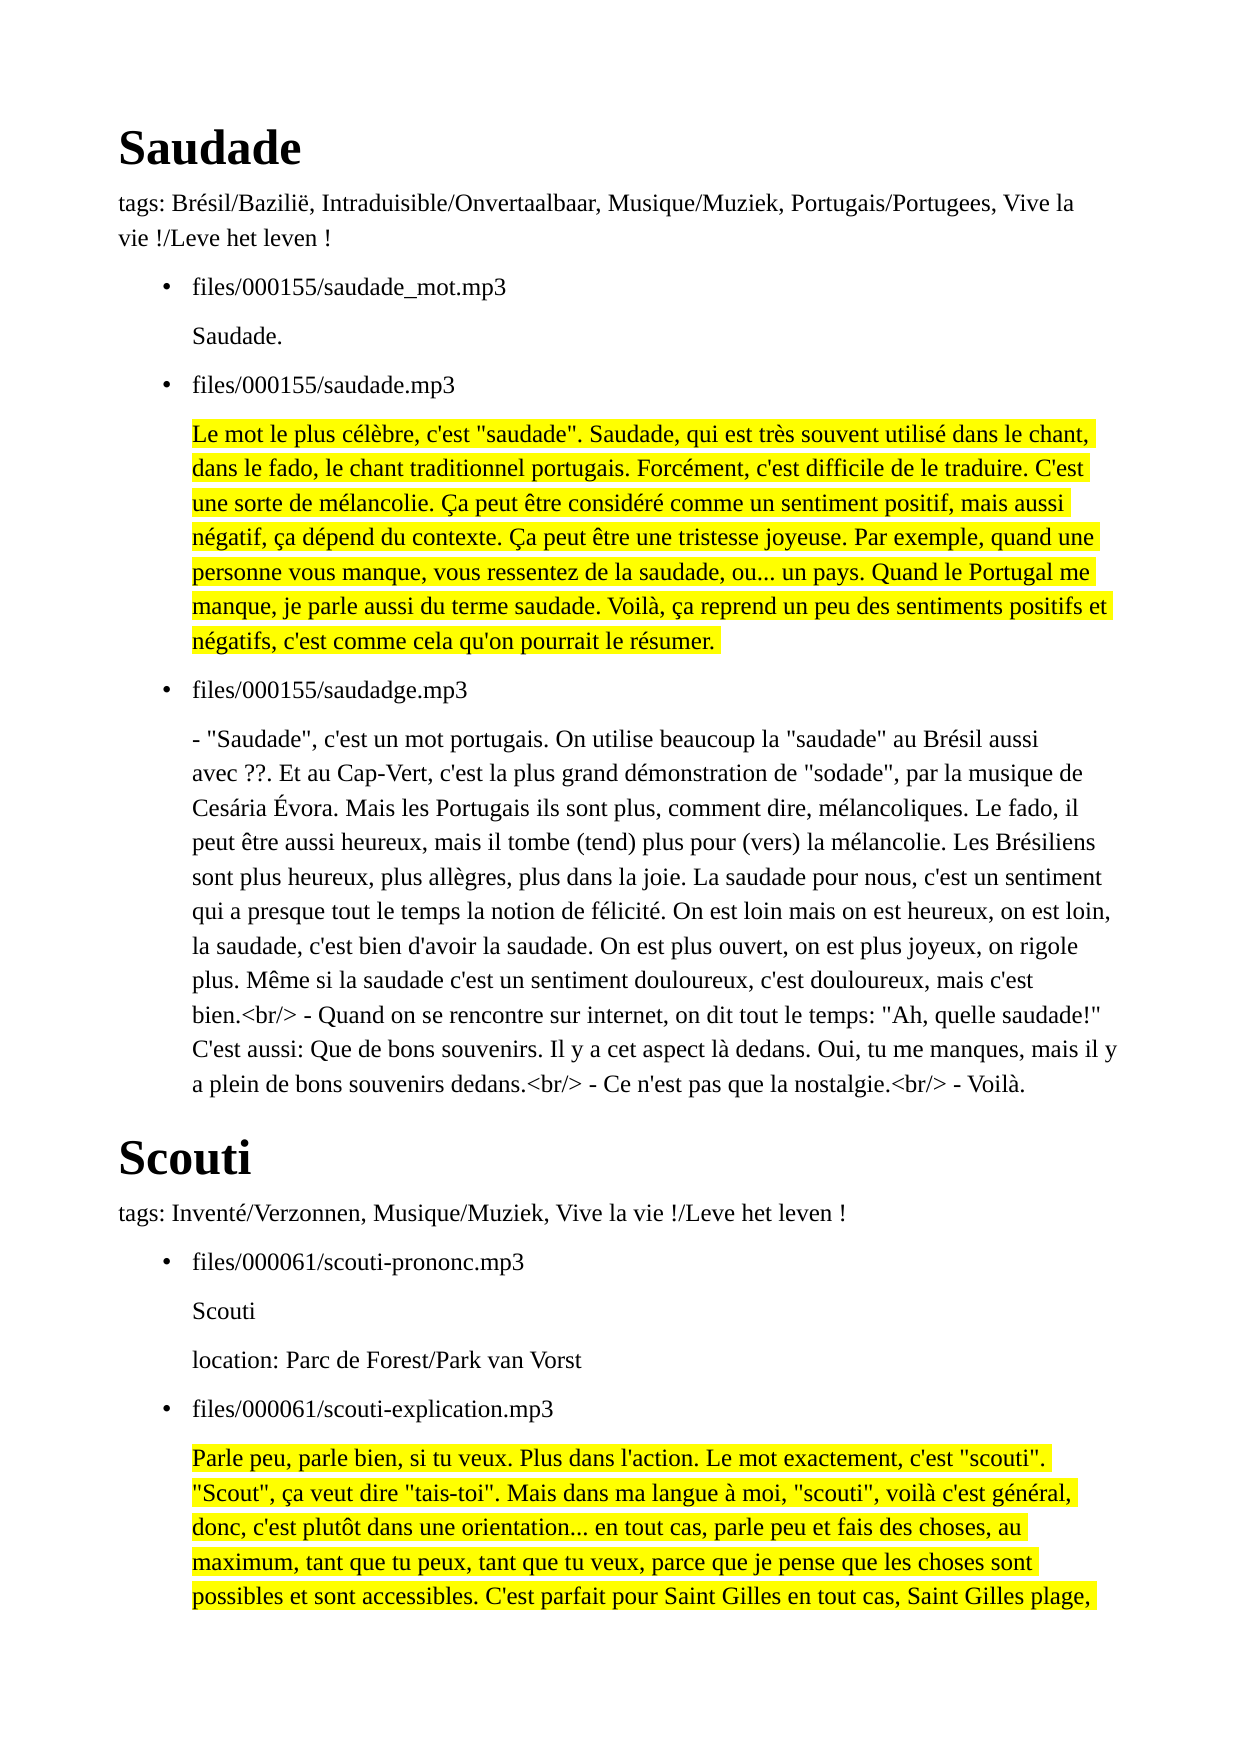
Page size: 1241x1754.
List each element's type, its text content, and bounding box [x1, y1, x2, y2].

list files/000061/scouti-prononc.mp3 [162, 1247, 1122, 1276]
list Parle peu, parle bien, si tu veux. Plus dans l'action. Le mot exactement, c'est "scouti". "Scout", ça veut dire "tais-toi". Mais dans ma langue à moi, "scouti", voilà c'est général, donc, c'est plutôt dans une orientation... en tout cas, parle peu et fais des choses, au maximum, tant que tu peux, tant que tu veux, parce que je pense que les choses sont possibles et sont accessibles. C'est parfait pour Saint Gilles en tout cas, Saint Gilles plage, [162, 1443, 1122, 1610]
list files/000061/scouti-explication.mp3 [162, 1394, 1122, 1423]
text tags: Brésil/Bazilië, Intraduisible/Onvertaalbaar, Musique/Muziek, Portugais/Portugees, Vive la vie !/Leve het leven ! [118, 188, 1122, 251]
text tags: Inventé/Verzonnen, Musique/Muziek, Vive la vie !/Leve het leven ! [118, 1198, 1122, 1227]
list Scouti [162, 1296, 1122, 1325]
subtitle Scouti [118, 1128, 1122, 1186]
list files/000155/saudadge.mp3 [162, 675, 1122, 703]
list location: Parc de Forest/Park van Vorst [162, 1345, 1122, 1374]
list - "Saudade", c'est un mot portugais. On utilise beaucoup la "saudade" au Brésil aussi avec ??. Et au Cap-Vert, c'est la plus grand démonstration de "sodade", par la musique de Cesária Évora. Mais les Portugais ils sont plus, comment dire, mélancoliques. Le fado, il peut être aussi heureux, mais il tombe (tend) plus pour (vers) la mélancolie. Les Brésiliens sont plus heureux, plus allègres, plus dans la joie. La saudade pour nous, c'est un sentiment qui a presque tout le temps la notion de félicité. On est loin mais on est heureux, on est loin, la saudade, c'est bien d'avoir la saudade. On est plus ouvert, on est plus joyeux, on rigole plus. Même si la saudade c'est un sentiment douloureux, c'est douloureux, mais c'est bien.<br/> - Quand on se rencontre sur internet, on dit tout le temps: "Ah, quelle saudade!" C'est aussi: Que de bons souvenirs. Il y a cet aspect là dedans. Oui, tu me manques, mais il y a plein de bons souvenirs dedans.<br/> - Ce n'est pas que la nostalgie.<br/> - Voilà. [162, 724, 1122, 1097]
list files/000155/saudade.mp3 [162, 370, 1122, 398]
subtitle Saudade [118, 118, 1122, 176]
list Saudade. [162, 321, 1122, 349]
list files/000155/saudade_mot.mp3 [162, 272, 1122, 300]
list Le mot le plus célèbre, c'est "saudade". Saudade, qui est très souvent utilisé dans le chant, dans le fado, le chant traditionnel portugais. Forcément, c'est difficile de le traduire. C'est une sorte de mélancolie. Ça peut être considéré comme un sentiment positif, mais aussi négatif, ça dépend du contexte. Ça peut être une tristesse joyeuse. Par exemple, quand une personne vous manque, vous ressentez de la saudade, ou... un pays. Quand le Portugal me manque, je parle aussi du terme saudade. Voilà, ça reprend un peu des sentiments positifs et négatifs, c'est comme cela qu'on pourrait le résumer. [162, 419, 1122, 654]
